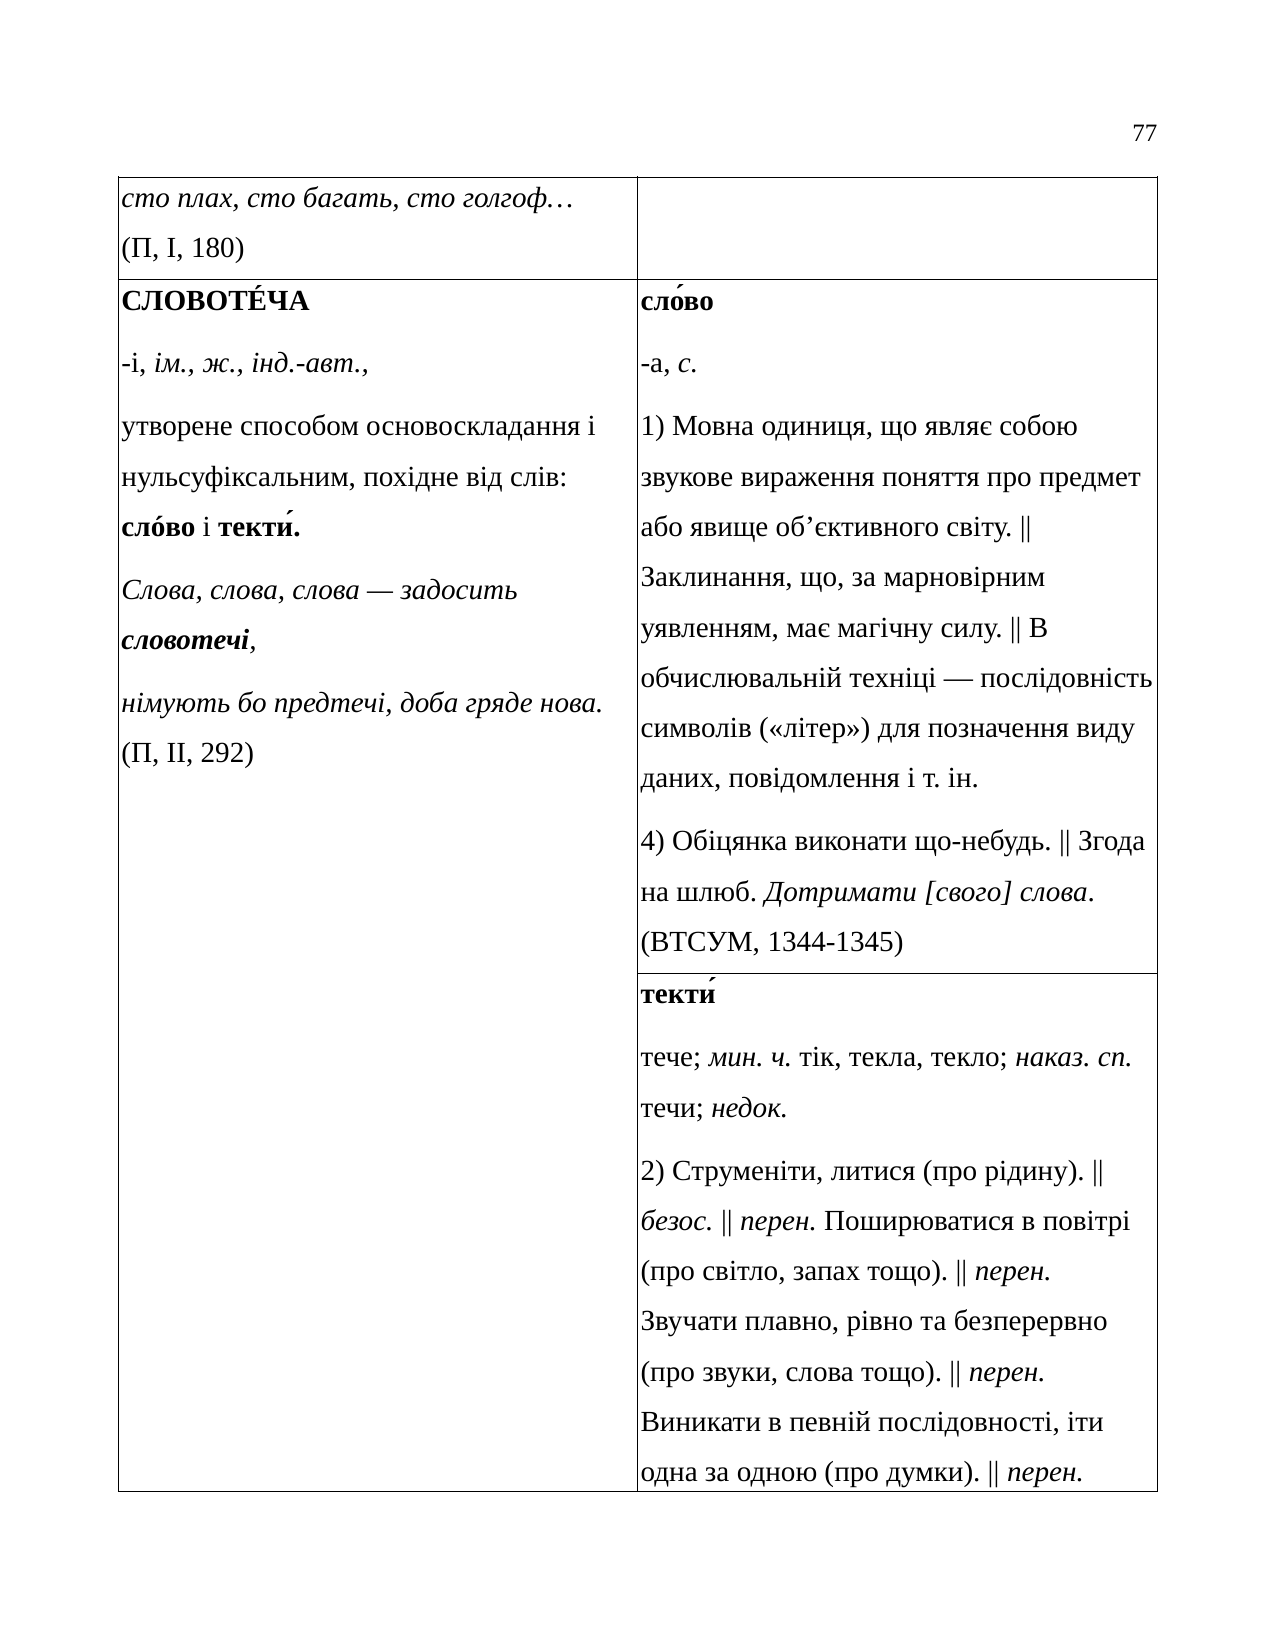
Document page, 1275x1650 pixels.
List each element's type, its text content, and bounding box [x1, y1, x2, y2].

table_cell СЛОВОТÉЧА -і, ім., ж., інд.-авт., утворене способом основоскладання і нульсуфіксальним, похідне від слів: слóво і текти́. Слова, слова, слова — задосить словотечі, німують бо предтечі, доба гряде нова. (П, ІІ, 292) [119, 280, 637, 1491]
table_cell сто плах, сто багать, сто голгоф… (П, І, 180) [119, 178, 637, 279]
table_cell сло́во -а, с. 1) Мовна одиниця, що являє собою звукове вираження поняття про предмет або явище об’єктивного світу. || Заклинання, що, за марновірним уявленням, має магічну силу. || В обчислювальній техніці — послідовність символів («літер») для позначення виду даних, повідомлення і т. ін. 4) Обіцянка виконати що-небудь. || Згода на шлюб. Дотримати [свого] слова. (ВТСУМ, 1344-1345) [638, 280, 1157, 973]
table_cell [638, 178, 1157, 279]
table_cell текти́ тече; мин. ч. тік, текла, текло; наказ. сп. течи; недок. 2) Струменіти, литися (про рідину). || безос. || перен. Поширюватися в повітрі (про світло, запах тощо). || перен. Звучати плавно, рівно та безперервно (про звуки, слова тощо). || перен. Виникати в певній послідовності, іти одна за одною (про думки). || перен. [638, 974, 1157, 1491]
